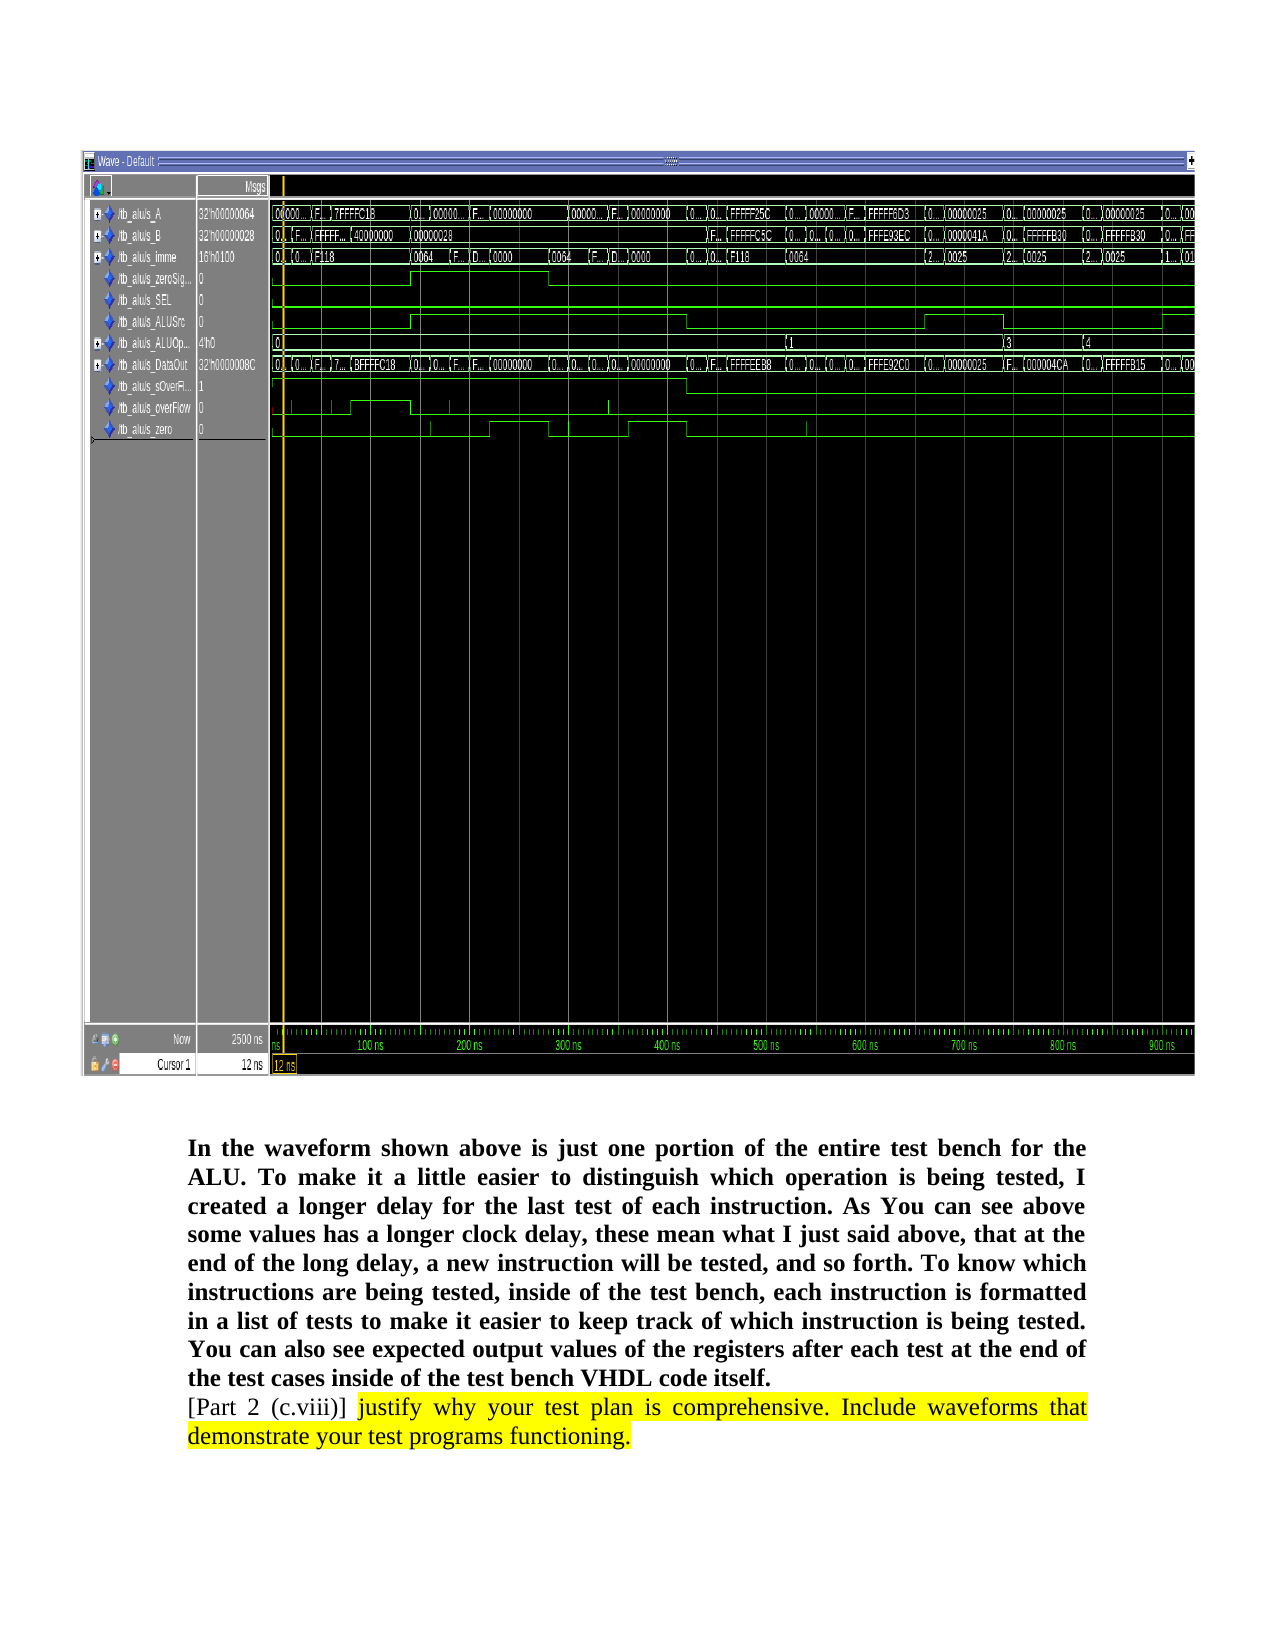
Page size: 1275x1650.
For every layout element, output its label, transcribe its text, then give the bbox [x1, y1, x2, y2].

picture [80, 150, 1195, 1076]
text [Part 2 (c.viii)] justify why your test plan is comprehensive. Include waveforms that demonstrate your test programs functioning. [187, 1392, 1087, 1449]
text In the waveform shown above is just one portion of the entire test bench for the ALU. To make it a little easier to distinguish which operation is being tested, I created a longer delay for the last test of each instruction. As You can see above some values has a longer clock delay, these mean what I just said above, that at the end of the long delay, a new instruction will be tested, and so forth. To know which instructions are being tested, inside of the test bench, each instruction is formatted in a list of tests to make it easier to keep track of which instruction is being tested. You can also see expected output values of the registers after each test at the end of the test cases inside of the test bench VHDL code itself. [187, 1133, 1087, 1392]
